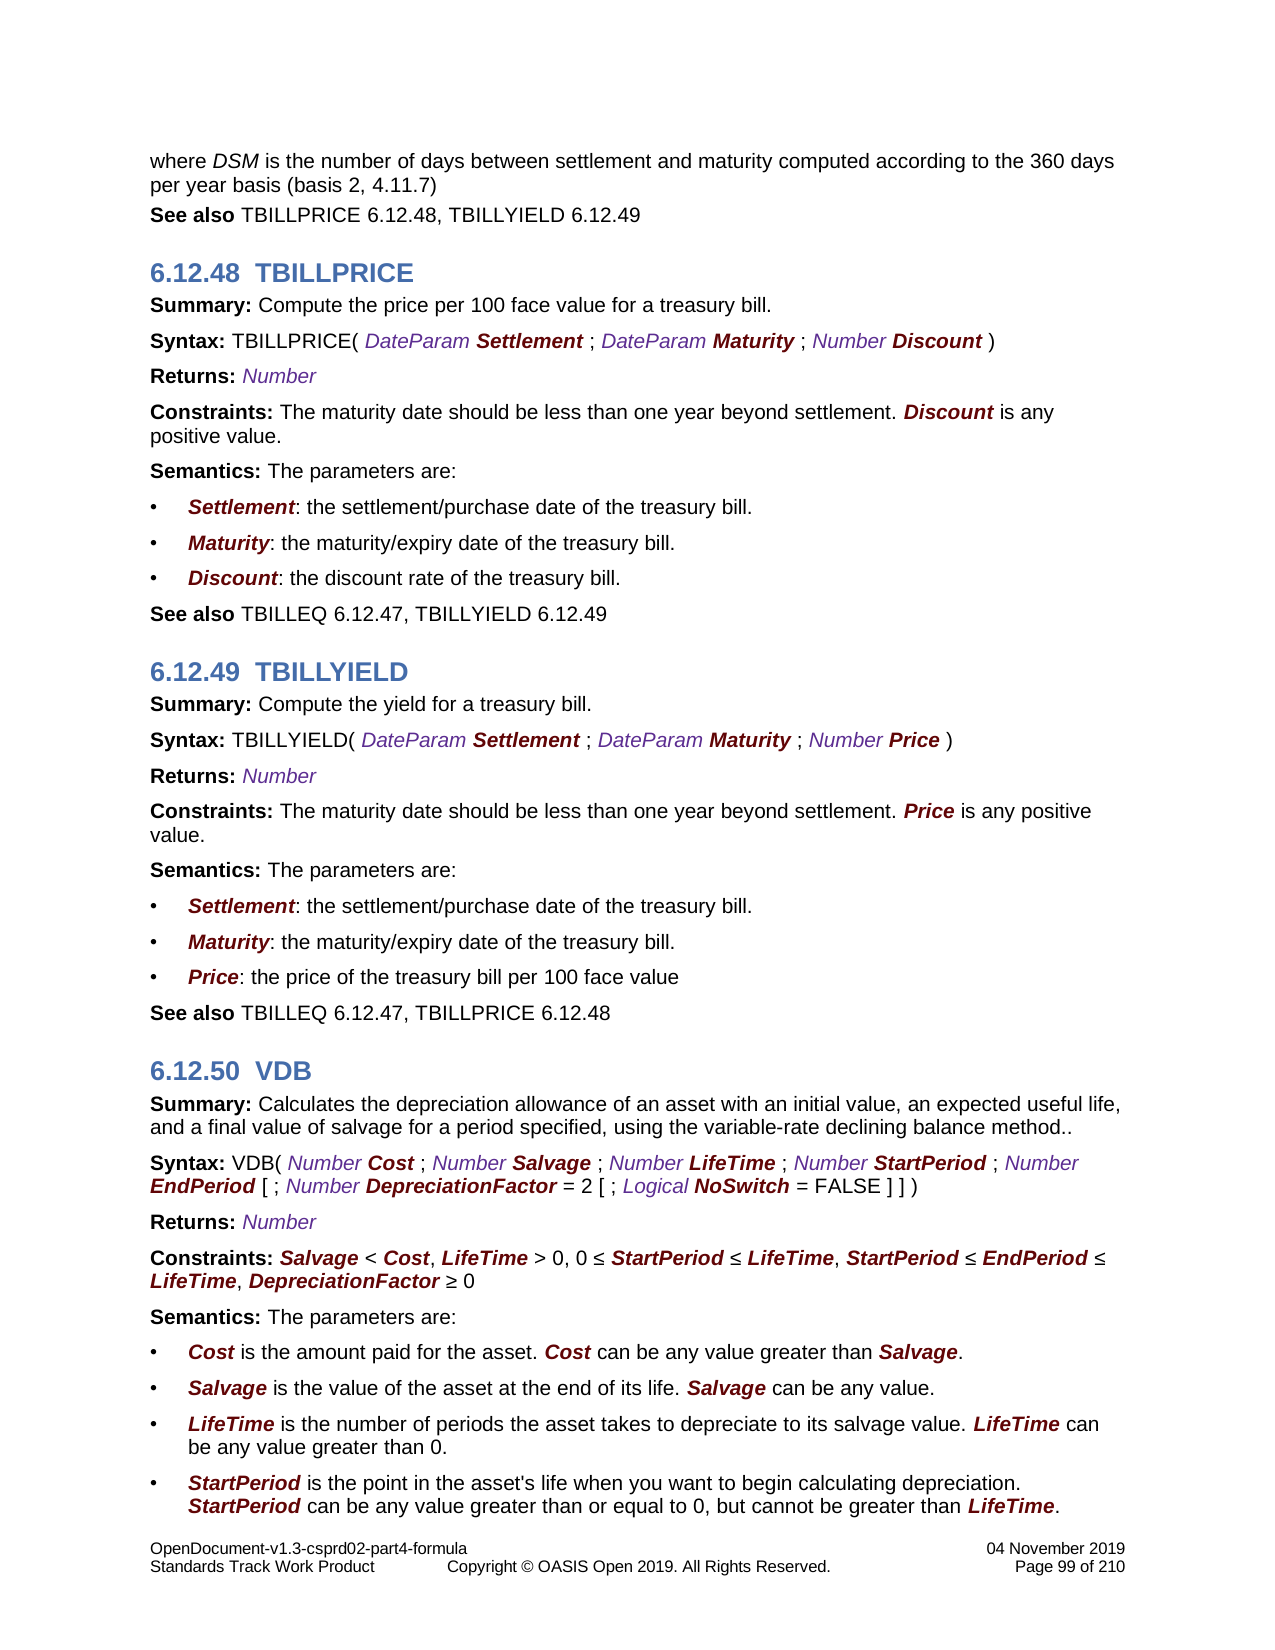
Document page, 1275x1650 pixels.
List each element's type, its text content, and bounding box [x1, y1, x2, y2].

list Settlement: the settlement/purchase date of the treasury bill. [150, 894, 1125, 918]
text Summary: Compute the yield for a treasury bill. [150, 693, 1125, 716]
list Cost is the amount paid for the asset. Cost can be any value greater than Salvage. [150, 1341, 1125, 1364]
list LifeTime is the number of periods the asset takes to depreciate to its salvage value. LifeTime can be any value greater than 0. [150, 1412, 1125, 1459]
list Maturity: the maturity/expiry date of the treasury bill. [150, 930, 1125, 954]
text Constraints: Salvage < Cost, LifeTime > 0, 0 ≤ StartPeriod ≤ LifeTime, StartPeriod ≤ EndPeriod ≤ LifeTime, DepreciationFactor ≥ 0 [150, 1246, 1125, 1293]
text Semantics: The parameters are: [150, 460, 1125, 483]
text Syntax: VDB( Number Cost ; Number Salvage ; Number LifeTime ; Number StartPeriod ; Number EndPeriod [ ; Number DepreciationFactor = 2 [ ; Logical NoSwitch = FALSE ] ] ) [150, 1151, 1125, 1198]
text See also TBILLPRICE 6.12.48, TBILLYIELD 6.12.49 [150, 203, 1125, 227]
list Settlement: the settlement/purchase date of the treasury bill. [150, 495, 1125, 519]
text Constraints: The maturity date should be less than one year beyond settlement. Discount is any positive value. [150, 401, 1125, 448]
text Summary: Calculates the depreciation allowance of an asset with an initial value, an expected useful life, and a final value of salvage for a period specified, using the variable-rate declining balance method.. [150, 1092, 1125, 1139]
text Summary: Compute the price per 100 face value for a treasury bill. [150, 294, 1125, 317]
text Returns: Number [150, 365, 1125, 388]
text Semantics: The parameters are: [150, 1305, 1125, 1329]
subtitle TBILLPRICE [150, 258, 1125, 288]
text See also TBILLEQ 6.12.47, TBILLYIELD 6.12.49 [150, 602, 1125, 626]
text Constraints: The maturity date should be less than one year beyond settlement. Price is any positive value. [150, 800, 1125, 847]
text Returns: Number [150, 764, 1125, 788]
list Price: the price of the treasury bill per 100 face value [150, 966, 1125, 989]
subtitle TBILLYIELD [150, 657, 1125, 687]
list Maturity: the maturity/expiry date of the treasury bill. [150, 531, 1125, 554]
text Syntax: TBILLPRICE( DateParam Settlement ; DateParam Maturity ; Number Discount ) [150, 329, 1125, 353]
text Returns: Number [150, 1210, 1125, 1234]
text See also TBILLEQ 6.12.47, TBILLPRICE 6.12.48 [150, 1001, 1125, 1025]
list StartPeriod is the point in the asset's life when you want to begin calculating depreciation. StartPeriod can be any value greater than or equal to 0, but cannot be greater than LifeTime. [150, 1471, 1125, 1518]
subtitle VDB [150, 1056, 1125, 1086]
text where DSM is the number of days between settlement and maturity computed according to the 360 days per year basis (basis 2, 4.11.7) [150, 150, 1125, 197]
text Syntax: TBILLYIELD( DateParam Settlement ; DateParam Maturity ; Number Price ) [150, 728, 1125, 752]
text Semantics: The parameters are: [150, 859, 1125, 882]
list Discount: the discount rate of the treasury bill. [150, 567, 1125, 590]
list Salvage is the value of the asset at the end of its life. Salvage can be any value. [150, 1376, 1125, 1400]
